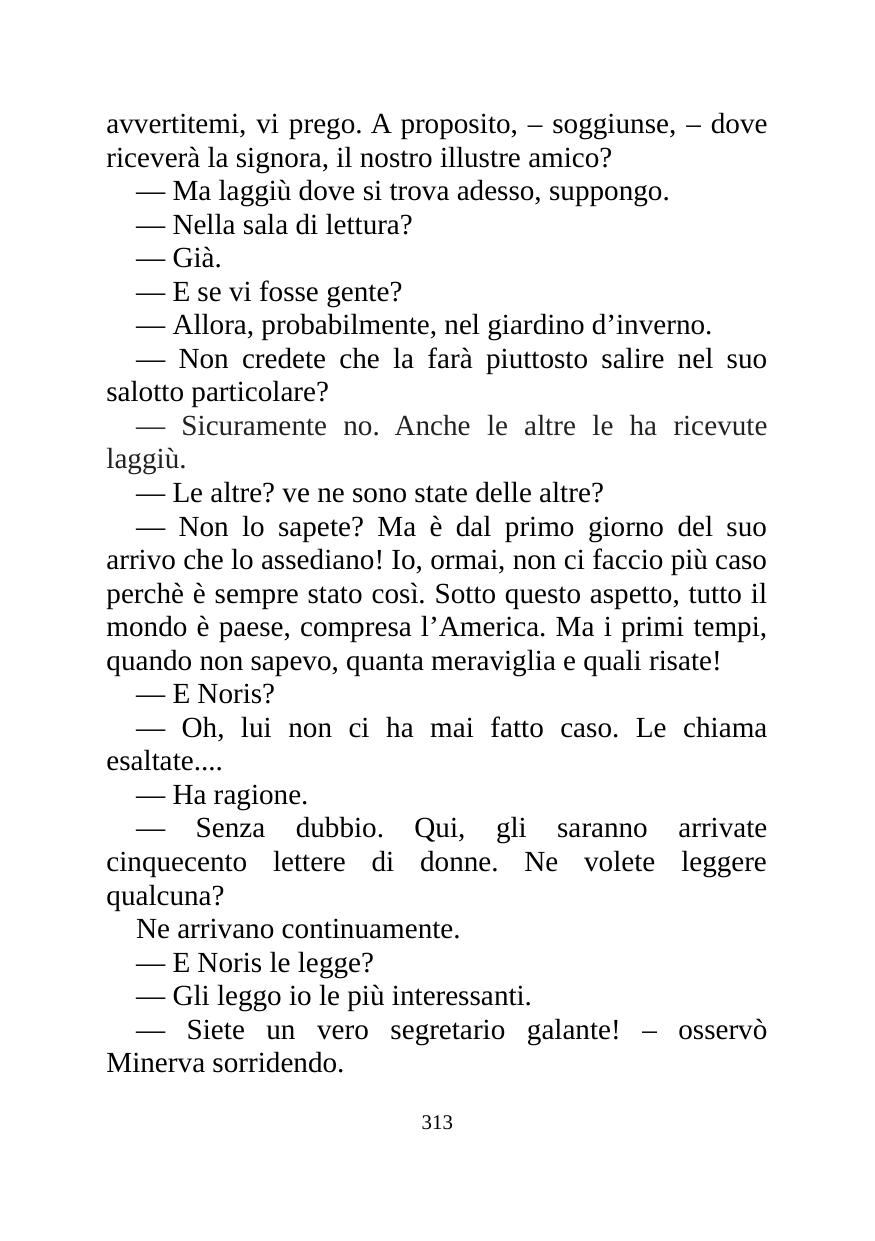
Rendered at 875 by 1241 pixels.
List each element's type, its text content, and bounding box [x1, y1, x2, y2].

text — E Noris? [106, 676, 768, 710]
text — Sicuramente no. Anche le altre le ha ricevute laggiù. [106, 408, 768, 475]
text — Le altre? ve ne sono state delle altre? [106, 475, 768, 509]
text — E Noris le legge? [106, 945, 768, 978]
text — Ha ragione. [106, 777, 768, 811]
text Ne arrivano continuamente. [106, 911, 768, 945]
text — Già. [106, 240, 768, 274]
text — Senza dubbio. Qui, gli saranno arrivate cinquecento lettere di donne. Ne volete leggere qualcuna? [106, 811, 768, 911]
text — Siete un vero segretario galante! – osservò Minerva sorridendo. [106, 1012, 768, 1079]
text avvertitemi, vi prego. A proposito, – soggiunse, – dove riceverà la signora, il nostro illustre amico? [106, 106, 768, 173]
text — Allora, probabilmente, nel giardino d’inverno. [106, 307, 768, 341]
text — Gli leggo io le più interessanti. [106, 978, 768, 1012]
text — Oh, lui non ci ha mai fatto caso. Le chiama esaltate.... [106, 710, 768, 777]
text — Non lo sapete? Ma è dal primo giorno del suo arrivo che lo assediano! Io, ormai, non ci faccio più caso perchè è sempre stato così. Sotto questo aspetto, tutto il mondo è paese, compresa l’America. Ma i primi tempi, quando non sapevo, quanta meraviglia e quali risate! [106, 509, 768, 676]
text — Non credete che la farà piuttosto salire nel suo salotto particolare? [106, 341, 768, 408]
text — E se vi fosse gente? [106, 274, 768, 307]
text — Ma laggiù dove si trova adesso, suppongo. [106, 173, 768, 207]
text — Nella sala di lettura? [106, 207, 768, 240]
